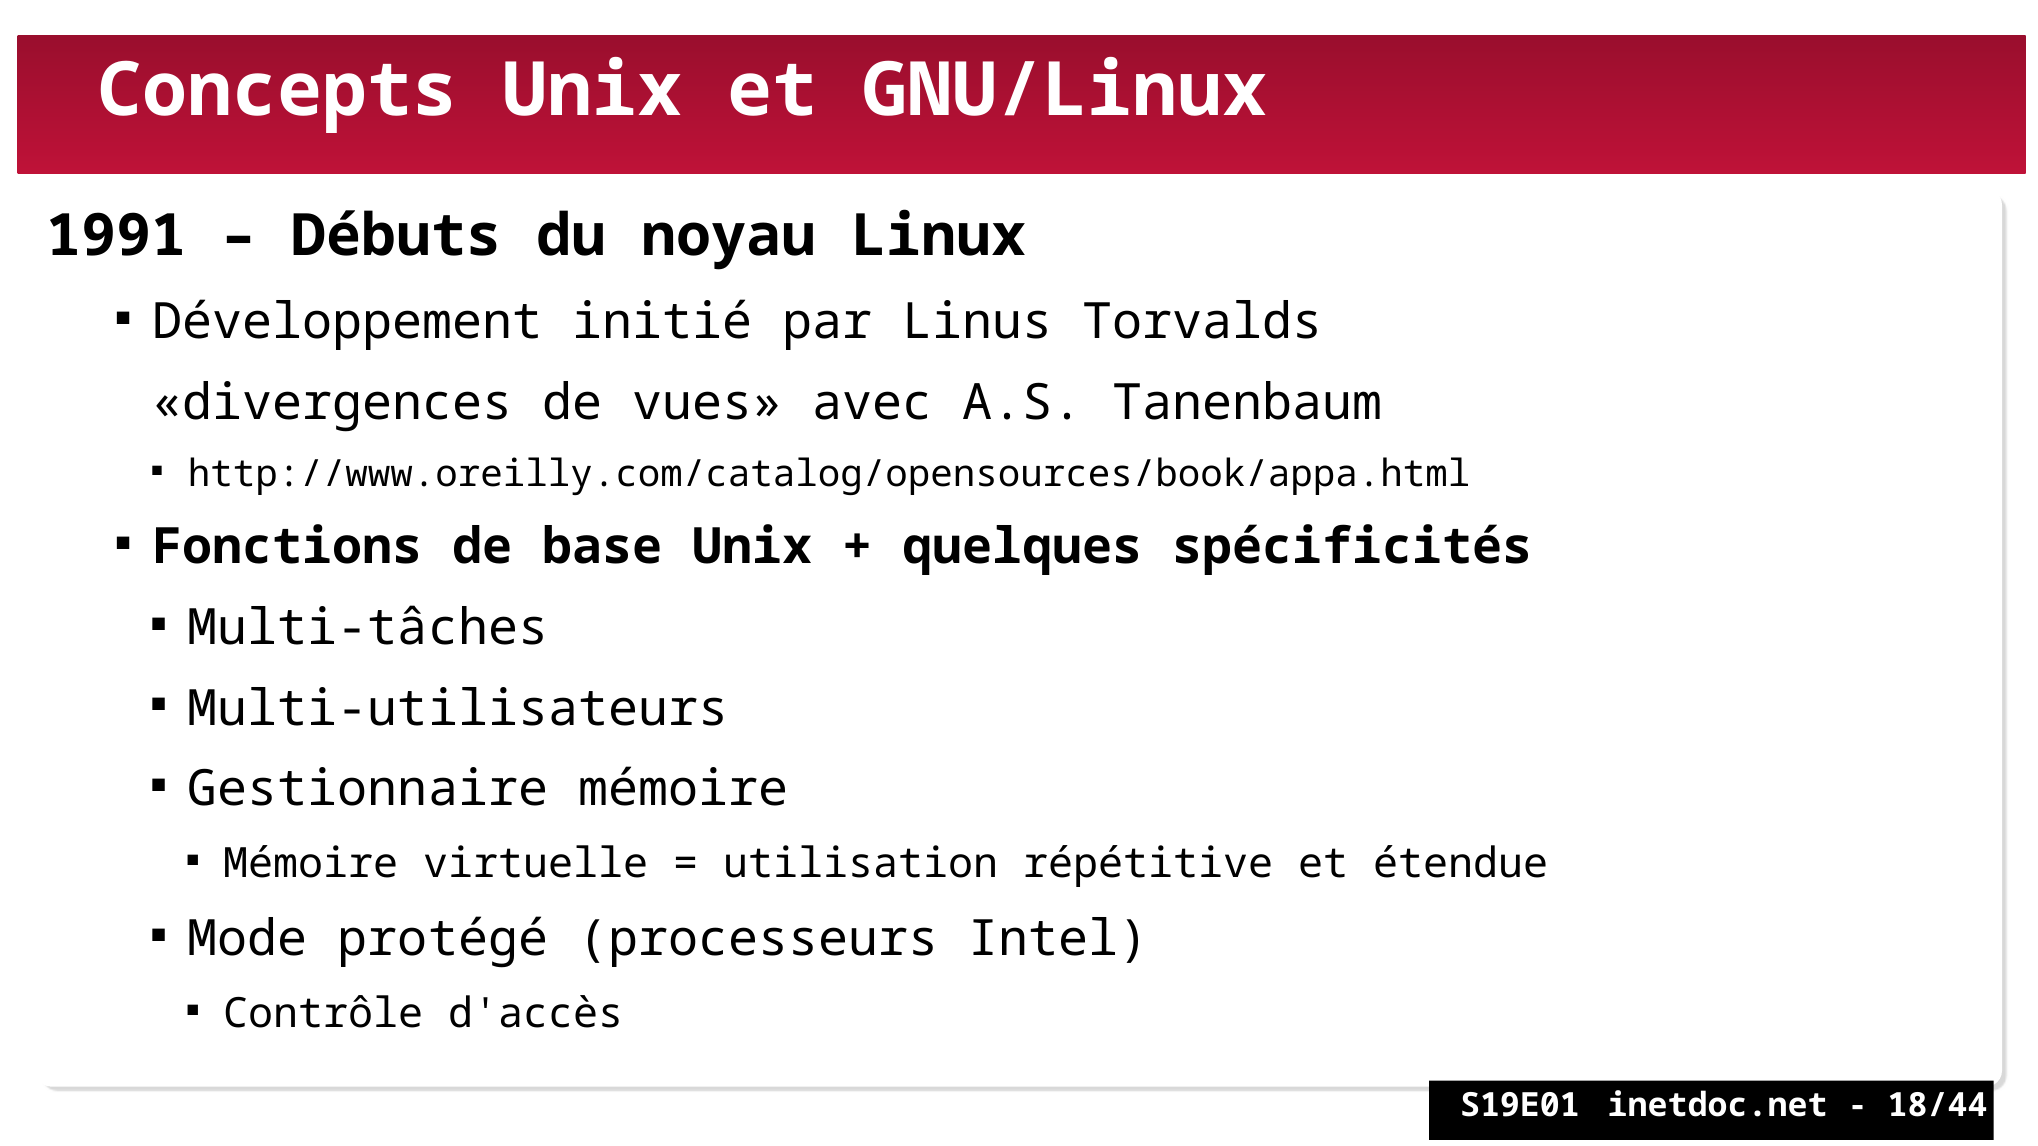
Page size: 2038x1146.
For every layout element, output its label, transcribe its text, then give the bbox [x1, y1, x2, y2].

text_box S19E01 inetdoc.net - <numéro>/44 [1429, 1080, 1994, 1140]
text_box 1991 – Débuts du noyau Linux Développement initié par Linus Torvalds «divergences de vues» avec A.S. Tanenbaum http://www.oreilly.com/catalog/opensources/book/appa.html Fonctions de base Unix + quelques spécificités Multi-tâches Multi-utilisateurs Gestionnaire mémoire Mémoire virtuelle = utilisation répétitive et étendue Mode protégé (processeurs Intel) Contrôle d'accès [35, 188, 2003, 1087]
text_box Concepts Unix et GNU/Linux [17, 35, 2026, 174]
